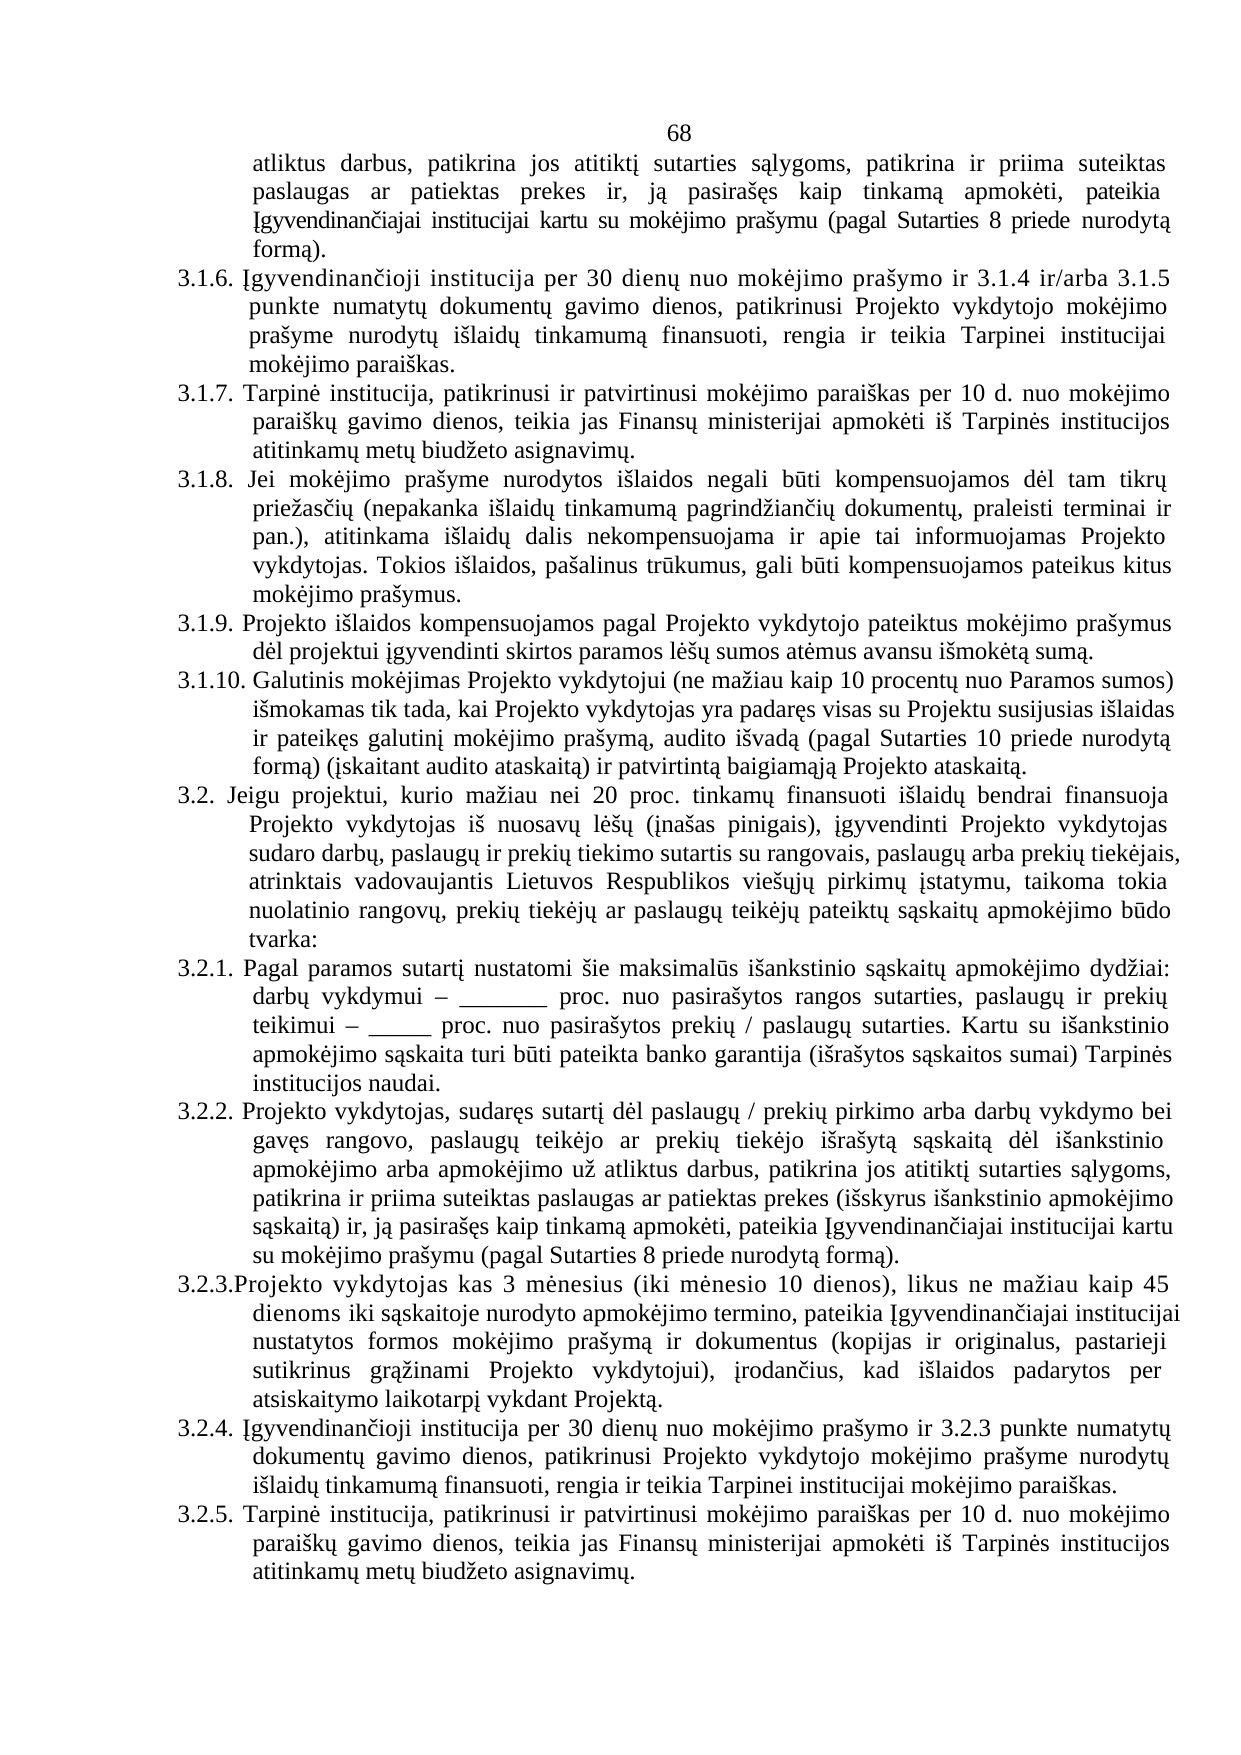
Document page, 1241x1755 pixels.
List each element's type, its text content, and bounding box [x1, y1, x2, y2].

text 3.2.1. Pagal paramos sutartį nustatomi šie maksimalūs išankstinio sąskaitų apmokėjimo dydžiai: darbų vykdymui – _______ proc. nuo pasirašytos rangos sutarties, paslaugų ir prekių teikimui – _____ proc. nuo pasirašytos prekių / paslaugų sutarties. Kartu su išankstinio apmokėjimo sąskaita turi būti pateikta banko garantija (išrašytos sąskaitos sumai) Tarpinės institucijos naudai. [177, 953, 1181, 1096]
text 3.1.6. Įgyvendinančioji institucija per 30 dienų nuo mokėjimo prašymo ir 3.1.4 ir/arba 3.1.5 punkte numatytų dokumentų gavimo dienos, patikrinusi Projekto vykdytojo mokėjimo prašyme nurodytų išlaidų tinkamumą finansuoti, rengia ir teikia Tarpinei institucijai mokėjimo paraiškas. [177, 263, 1181, 378]
text 3.2. Jeigu projektui, kurio mažiau nei 20 proc. tinkamų finansuoti išlaidų bendrai finansuoja Projekto vykdytojas iš nuosavų lėšų (įnašas pinigais), įgyvendinti Projekto vykdytojas sudaro darbų, paslaugų ir prekių tiekimo sutartis su rangovais, paslaugų arba prekių tiekėjais, atrinktais vadovaujantis Lietuvos Respublikos viešųjų pirkimų įstatymu, taikoma tokia nuolatinio rangovų, prekių tiekėjų ar paslaugų teikėjų pateiktų sąskaitų apmokėjimo būdo tvarka: [177, 780, 1181, 953]
text 3.2.4. Įgyvendinančioji institucija per 30 dienų nuo mokėjimo prašymo ir 3.2.3 punkte numatytų dokumentų gavimo dienos, patikrinusi Projekto vykdytojo mokėjimo prašyme nurodytų išlaidų tinkamumą finansuoti, rengia ir teikia Tarpinei institucijai mokėjimo paraiškas. [177, 1413, 1181, 1499]
text 3.1.9. Projekto išlaidos kompensuojamos pagal Projekto vykdytojo pateiktus mokėjimo prašymus dėl projektui įgyvendinti skirtos paramos lėšų sumos atėmus avansu išmokėtą sumą. [177, 608, 1181, 665]
text 3.1.7. Tarpinė institucija, patikrinusi ir patvirtinusi mokėjimo paraiškas per 10 d. nuo mokėjimo paraiškų gavimo dienos, teikia jas Finansų ministerijai apmokėti iš Tarpinės institucijos atitinkamų metų biudžeto asignavimų. [177, 378, 1181, 464]
text 3.1.10. Galutinis mokėjimas Projekto vykdytojui (ne mažiau kaip 10 procentų nuo Paramos sumos) išmokamas tik tada, kai Projekto vykdytojas yra padaręs visas su Projektu susijusias išlaidas ir pateikęs galutinį mokėjimo prašymą, audito išvadą (pagal Sutarties 10 priede nurodytą formą) (įskaitant audito ataskaitą) ir patvirtintą baigiamąją Projekto ataskaitą. [177, 665, 1181, 780]
text atliktus darbus, patikrina jos atitiktį sutarties sąlygoms, patikrina ir priima suteiktas paslaugas ar patiektas prekes ir, ją pasirašęs kaip tinkamą apmokėti, pateikia Įgyvendinančiajai institucijai kartu su mokėjimo prašymu (pagal Sutarties 8 priede nurodytą formą). [177, 148, 1181, 263]
text 3.2.5. Tarpinė institucija, patikrinusi ir patvirtinusi mokėjimo paraiškas per 10 d. nuo mokėjimo paraiškų gavimo dienos, teikia jas Finansų ministerijai apmokėti iš Tarpinės institucijos atitinkamų metų biudžeto asignavimų. [177, 1499, 1181, 1585]
text 3.2.2. Projekto vykdytojas, sudaręs sutartį dėl paslaugų / prekių pirkimo arba darbų vykdymo bei gavęs rangovo, paslaugų teikėjo ar prekių tiekėjo išrašytą sąskaitą dėl išankstinio apmokėjimo arba apmokėjimo už atliktus darbus, patikrina jos atitiktį sutarties sąlygoms, patikrina ir priima suteiktas paslaugas ar patiektas prekes (išskyrus išankstinio apmokėjimo sąskaitą) ir, ją pasirašęs kaip tinkamą apmokėti, pateikia Įgyvendinančiajai institucijai kartu su mokėjimo prašymu (pagal Sutarties 8 priede nurodytą formą). [177, 1096, 1181, 1269]
text 3.1.8. Jei mokėjimo prašyme nurodytos išlaidos negali būti kompensuojamos dėl tam tikrų priežasčių (nepakanka išlaidų tinkamumą pagrindžiančių dokumentų, praleisti terminai ir pan.), atitinkama išlaidų dalis nekompensuojama ir apie tai informuojamas Projekto vykdytojas. Tokios išlaidos, pašalinus trūkumus, gali būti kompensuojamos pateikus kitus mokėjimo prašymus. [177, 464, 1181, 608]
text 3.2.3.Projekto vykdytojas kas 3 mėnesius (iki mėnesio 10 dienos), likus ne mažiau kaip 45 dienoms iki sąskaitoje nurodyto apmokėjimo termino, pateikia Įgyvendinančiajai institucijai nustatytos formos mokėjimo prašymą ir dokumentus (kopijas ir originalus, pastarieji sutikrinus grąžinami Projekto vykdytojui), įrodančius, kad išlaidos padarytos per atsiskaitymo laikotarpį vykdant Projektą. [177, 1269, 1181, 1413]
